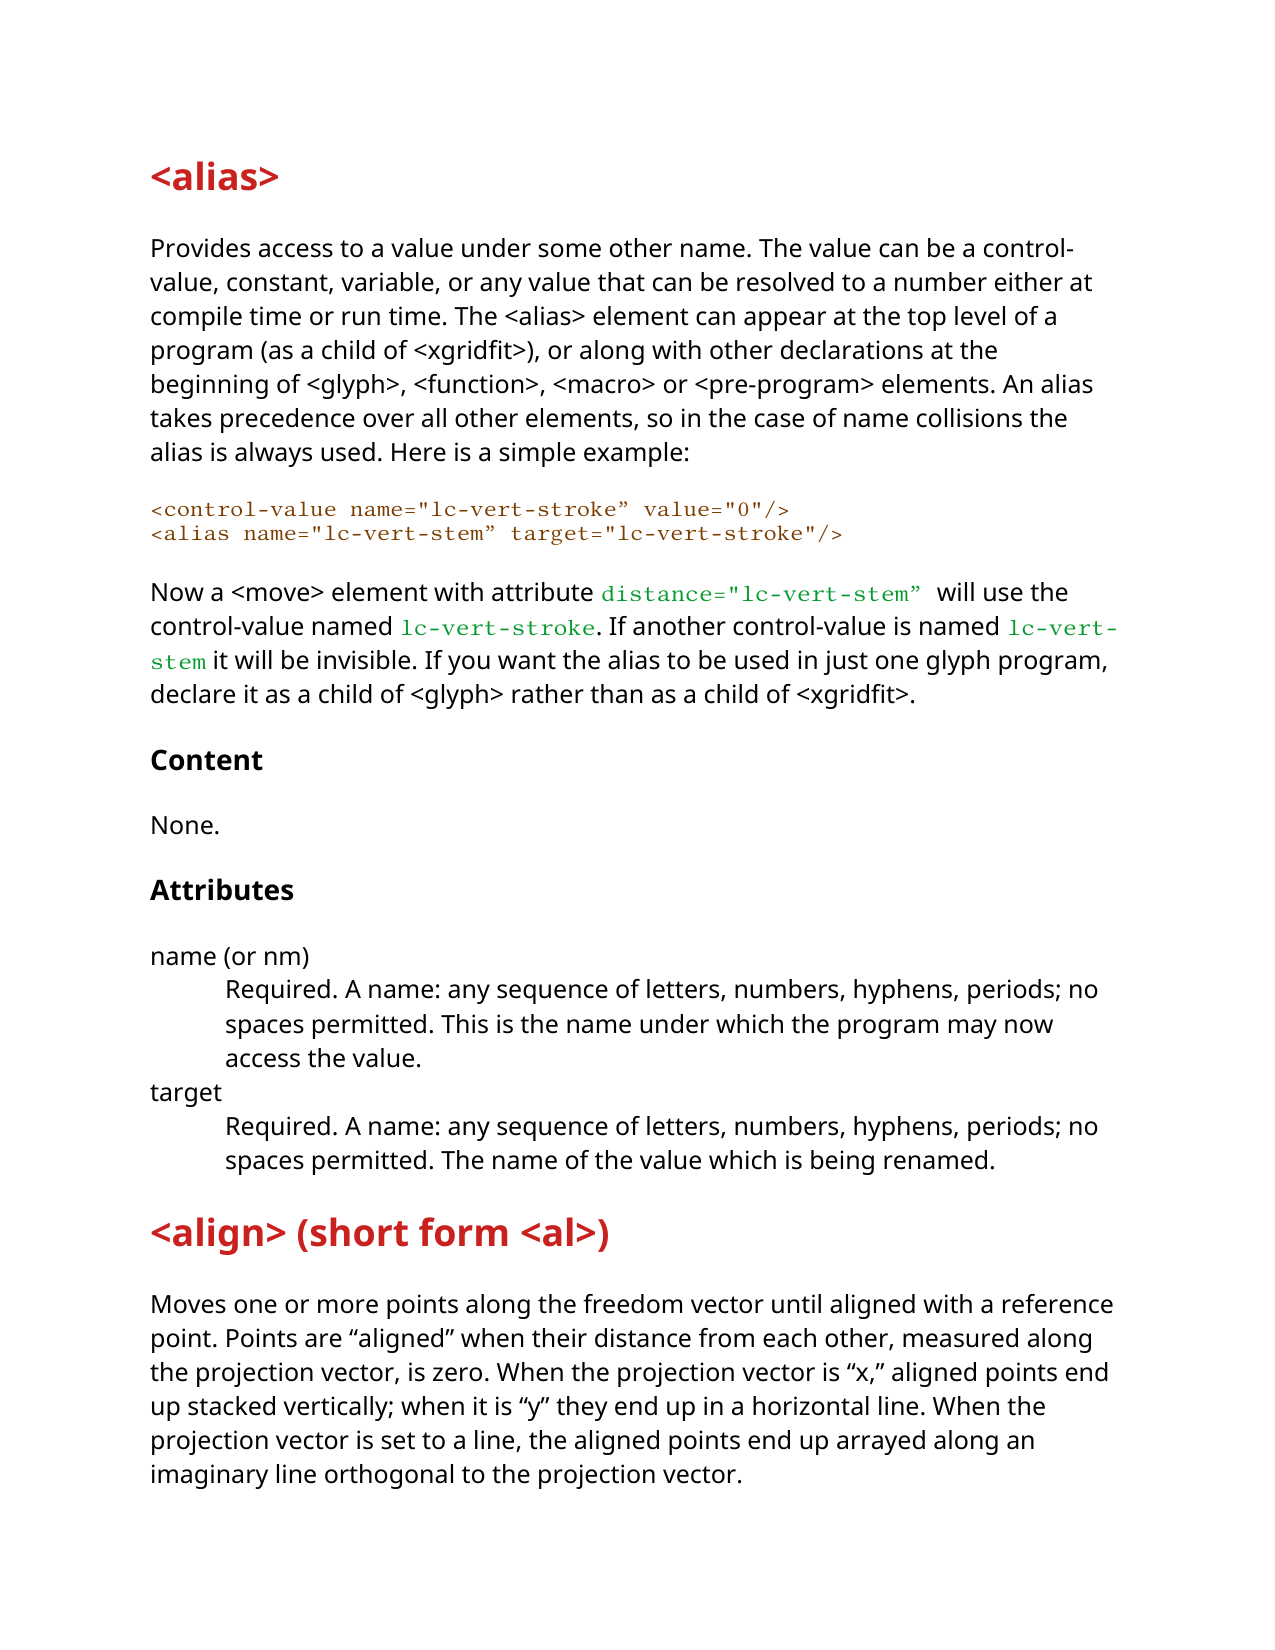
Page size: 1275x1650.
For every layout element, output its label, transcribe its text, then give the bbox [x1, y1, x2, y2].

text Required. A name: any sequence of letters, numbers, hyphens, periods; no spaces permitted. This is the name under which the program may now access the value. [225, 972, 1125, 1074]
subtitle Content [150, 740, 1125, 778]
text <control-value name="lc-vert-stroke” value="0"/> [150, 498, 1125, 522]
text Provides access to a value under some other name. The value can be a control-value, constant, variable, or any value that can be resolved to a number either at compile time or run time. The <alias> element can appear at the top level of a program (as a child of <xgridfit>), or along with other declarations at the beginning of <glyph>, <function>, <macro> or <pre-program> elements. An alias takes precedence over all other elements, so in the case of name collisions the alias is always used. Here is a simple example: [150, 230, 1125, 469]
text Moves one or more points along the freedom vector until aligned with a reference point. Points are “aligned” when their distance from each other, measured along the projection vector, is zero. When the projection vector is “x,” aligned points end up stacked vertically; when it is “y” they end up in a horizontal line. When the projection vector is set to a line, the aligned points end up arrayed along an imaginary line orthogonal to the projection vector. [150, 1287, 1125, 1491]
text name (or nm) [150, 938, 1125, 972]
text None. [150, 807, 1125, 841]
text Required. A name: any sequence of letters, numbers, hyphens, periods; no spaces permitted. The name of the value which is being renamed. [225, 1108, 1125, 1177]
subtitle Attributes [150, 871, 1125, 909]
text Now a <move> element with attribute distance="lc-vert-stem” will use the control-value named lc-vert-stroke. If another control-value is named lc-vert-stem it will be invisible. If you want the alias to be used in just one glyph program, declare it as a child of <glyph> rather than as a child of <xgridfit>. [150, 574, 1125, 711]
text <alias name="lc-vert-stem” target="lc-vert-stroke"/> [150, 522, 1125, 545]
text target [150, 1074, 1125, 1108]
subtitle <align> (short form <al>) [150, 1207, 1125, 1258]
subtitle <alias> [150, 150, 1125, 201]
